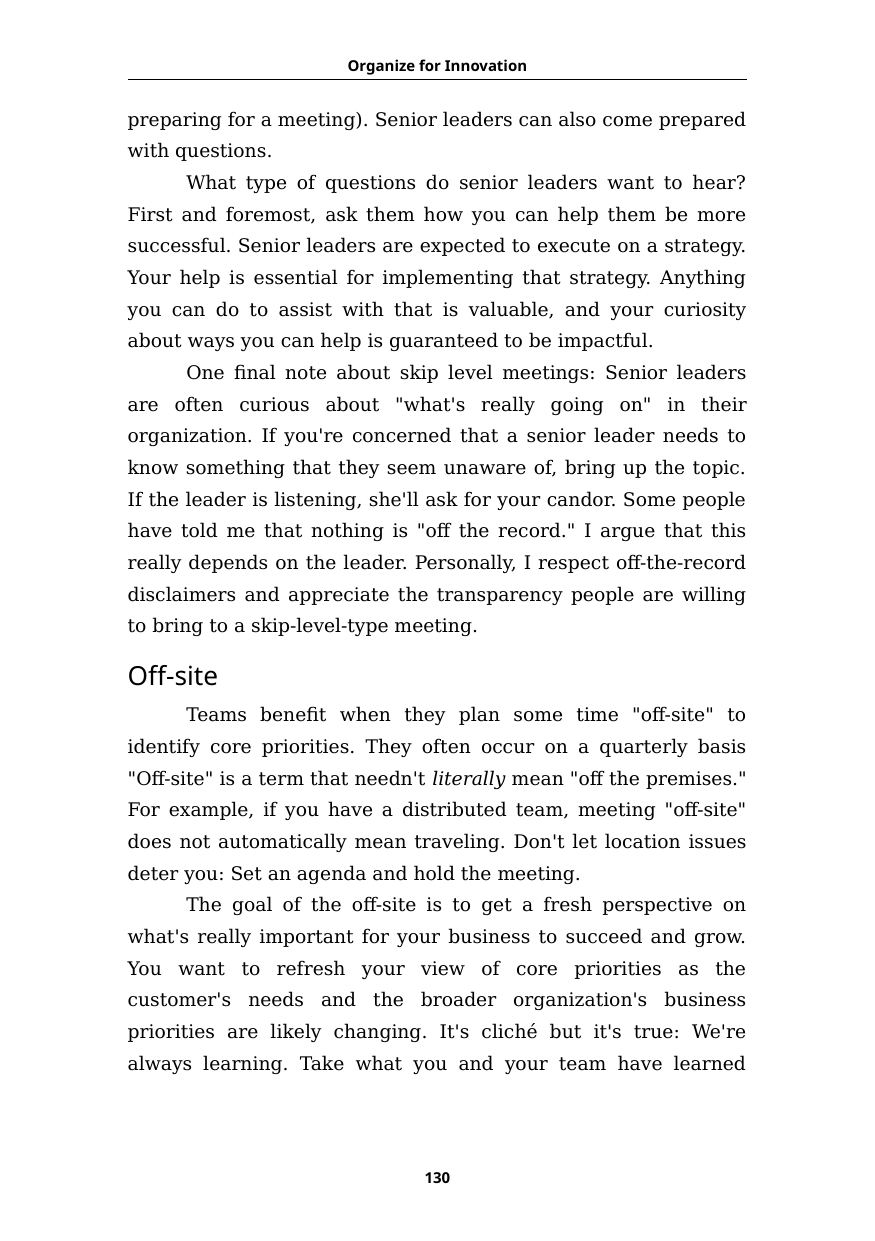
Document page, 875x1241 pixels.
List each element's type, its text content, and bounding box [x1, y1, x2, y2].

text The goal of the off-site is to get a fresh perspective on what's really important for your business to succeed and grow. You want to refresh your view of core priorities as the customer's needs and the broader organization's business priorities are likely changing. It's cliché but it's true: We're always learning. Take what you and your team have learned [127, 894, 747, 1075]
text preparing for a meeting). Senior leaders can also come prepared with questions. [127, 109, 747, 162]
text What type of questions do senior leaders want to hear? First and foremost, ask them how you can help them be more successful. Senior leaders are expected to execute on a strategy. Your help is essential for implementing that strategy. Anything you can do to assist with that is valuable, and your curiosity about ways you can help is guaranteed to be impactful. [127, 172, 747, 352]
text Teams benefit when they plan some time "off-site" to identify core priorities. They often occur on a quarterly basis "Off-site" is a term that needn't literally mean "off the premises." For example, if you have a distributed team, meeting "off-site" does not automatically mean traveling. Don't let location issues deter you: Set an agenda and hold the meeting. [127, 704, 747, 885]
text One final note about skip level meetings: Senior leaders are often curious about "what's really going on" in their organization. If you're concerned that a senior leader needs to know something that they seem unaware of, bring up the topic. If the leader is listening, she'll ask for your candor. Some people have told me that nothing is "off the record." I argue that this really depends on the leader. Personally, I respect off-the-record disclaimers and appreciate the transparency people are willing to bring to a skip-level-type meeting. [127, 362, 747, 637]
subtitle Off-site [127, 662, 747, 692]
